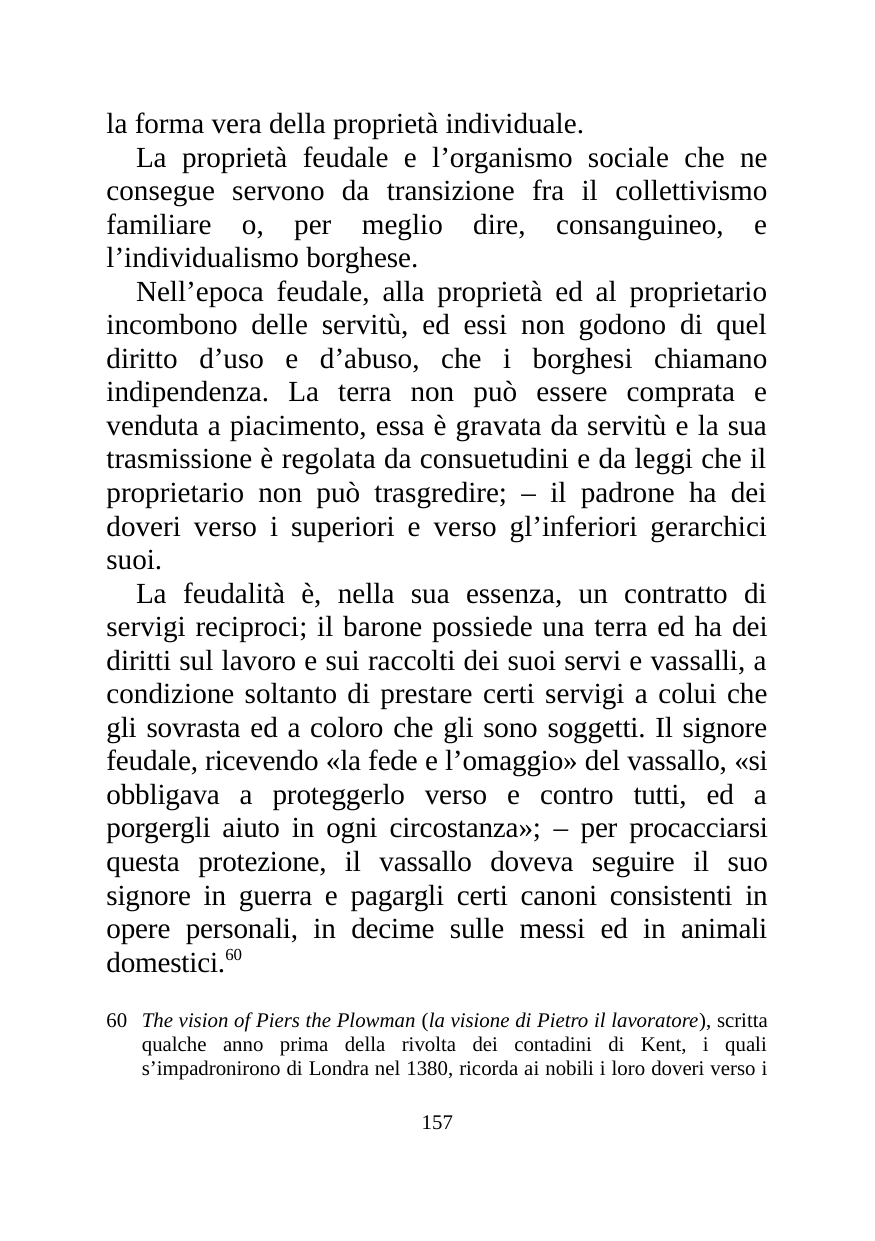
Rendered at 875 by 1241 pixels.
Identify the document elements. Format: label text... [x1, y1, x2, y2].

text Nell’epoca feudale, alla proprietà ed al proprietario incombono delle servitù, ed essi non godono di quel diritto d’uso e d’abuso, che i borghesi chiamano indipendenza. La terra non può essere comprata e venduta a piacimento, essa è gravata da servitù e la sua trasmissione è regolata da consuetudini e da leggi che il proprietario non può trasgredire; – il padrone ha dei doveri verso i superiori e verso gl’inferiori gerarchici suoi. [106, 274, 768, 576]
text La proprietà feudale e l’organismo sociale che ne consegue servono da transizione fra il collettivismo familiare o, per meglio dire, consanguineo, e l’individualismo borghese. [106, 140, 768, 274]
text la forma vera della proprietà individuale. [106, 106, 768, 140]
text The vision of Piers the Plowman (la visione di Pietro il lavoratore), scritta qualche anno prima della rivolta dei contadini di Kent, i quali s’impadronirono di Londra nel 1380, ricorda ai nobili i loro doveri verso i [106, 1008, 768, 1080]
text La feudalità è, nella sua essenza, un contratto di servigi reciproci; il barone possiede una terra ed ha dei diritti sul lavoro e sui raccolti dei suoi servi e vassalli, a condizione soltanto di prestare certi servigi a colui che gli sovrasta ed a coloro che gli sono soggetti. Il signore feudale, ricevendo «la fede e l’omaggio» del vassallo, «si obbligava a proteggerlo verso e contro tutti, ed a porgergli aiuto in ogni circostanza»; – per procacciarsi questa protezione, il vassallo doveva seguire il suo signore in guerra e pagargli certi canoni consistenti in opere personali, in decime sulle messi ed in animali domestici. [106, 576, 768, 978]
